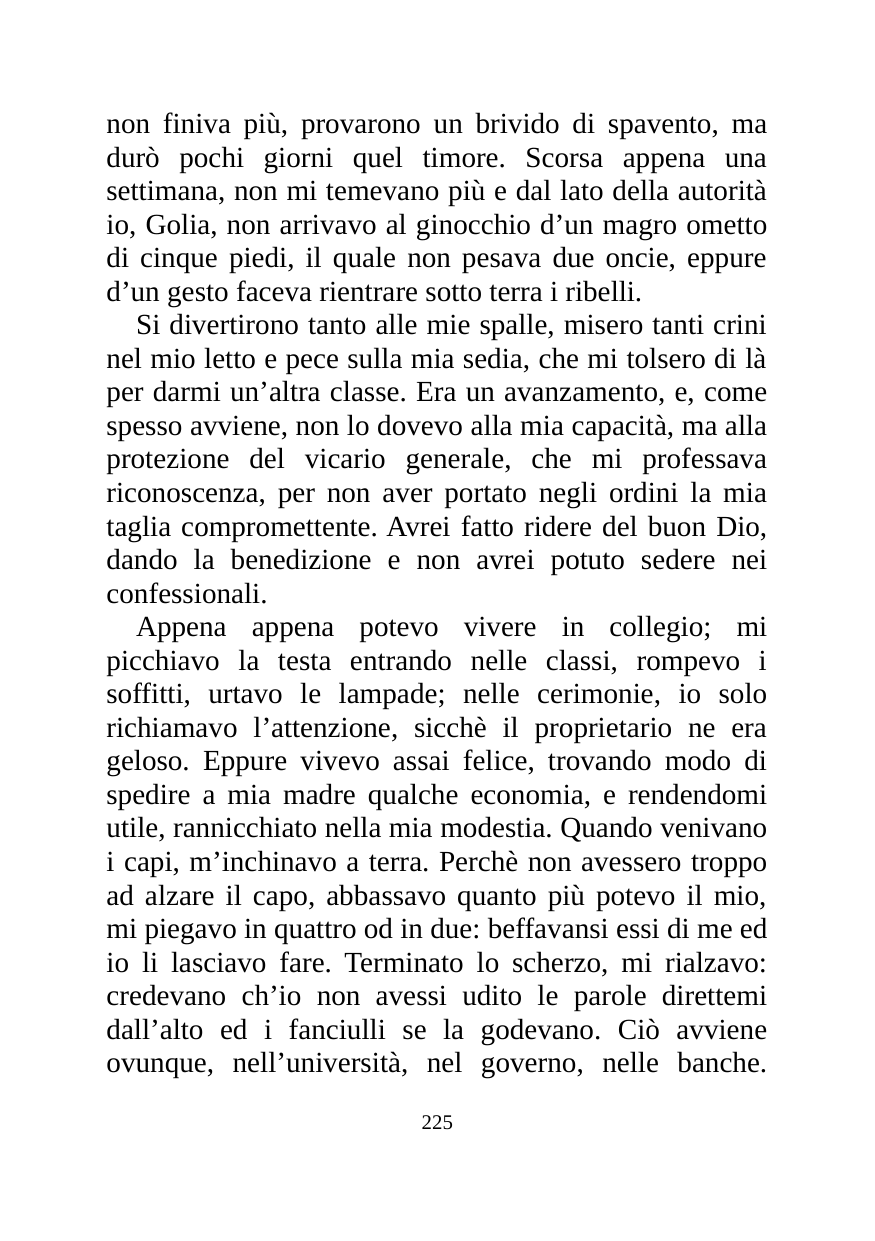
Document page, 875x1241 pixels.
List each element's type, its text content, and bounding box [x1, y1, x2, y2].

text Appena appena potevo vivere in collegio; mi picchiavo la testa entrando nelle classi, rompevo i soffitti, urtavo le lampade; nelle cerimonie, io solo richiamavo l’attenzione, sicchè il proprietario ne era geloso. Eppure vivevo assai felice, trovando modo di spedire a mia madre qualche economia, e rendendomi utile, rannicchiato nella mia modestia. Quando venivano i capi, m’inchinavo a terra. Perchè non avessero troppo ad alzare il capo, abbassavo quanto più potevo il mio, mi piegavo in quattro od in due: beffavansi essi di me ed io li lasciavo fare. Terminato lo scherzo, mi rialzavo: credevano ch’io non avessi udito le parole direttemi dall’alto ed i fanciulli se la godevano. Ciò avviene ovunque, nell’università, nel governo, nelle banche. [106, 609, 768, 1079]
text non finiva più, provarono un brivido di spavento, ma durò pochi giorni quel timore. Scorsa appena una settimana, non mi temevano più e dal lato della autorità io, Golia, non arrivavo al ginocchio d’un magro ometto di cinque piedi, il quale non pesava due oncie, eppure d’un gesto faceva rientrare sotto terra i ribelli. [106, 106, 768, 307]
text Si divertirono tanto alle mie spalle, misero tanti crini nel mio letto e pece sulla mia sedia, che mi tolsero di là per darmi un’altra classe. Era un avanzamento, e, come spesso avviene, non lo dovevo alla mia capacità, ma alla protezione del vicario generale, che mi professava riconoscenza, per non aver portato negli ordini la mia taglia compromettente. Avrei fatto ridere del buon Dio, dando la benedizione e non avrei potuto sedere nei confessionali. [106, 307, 768, 609]
